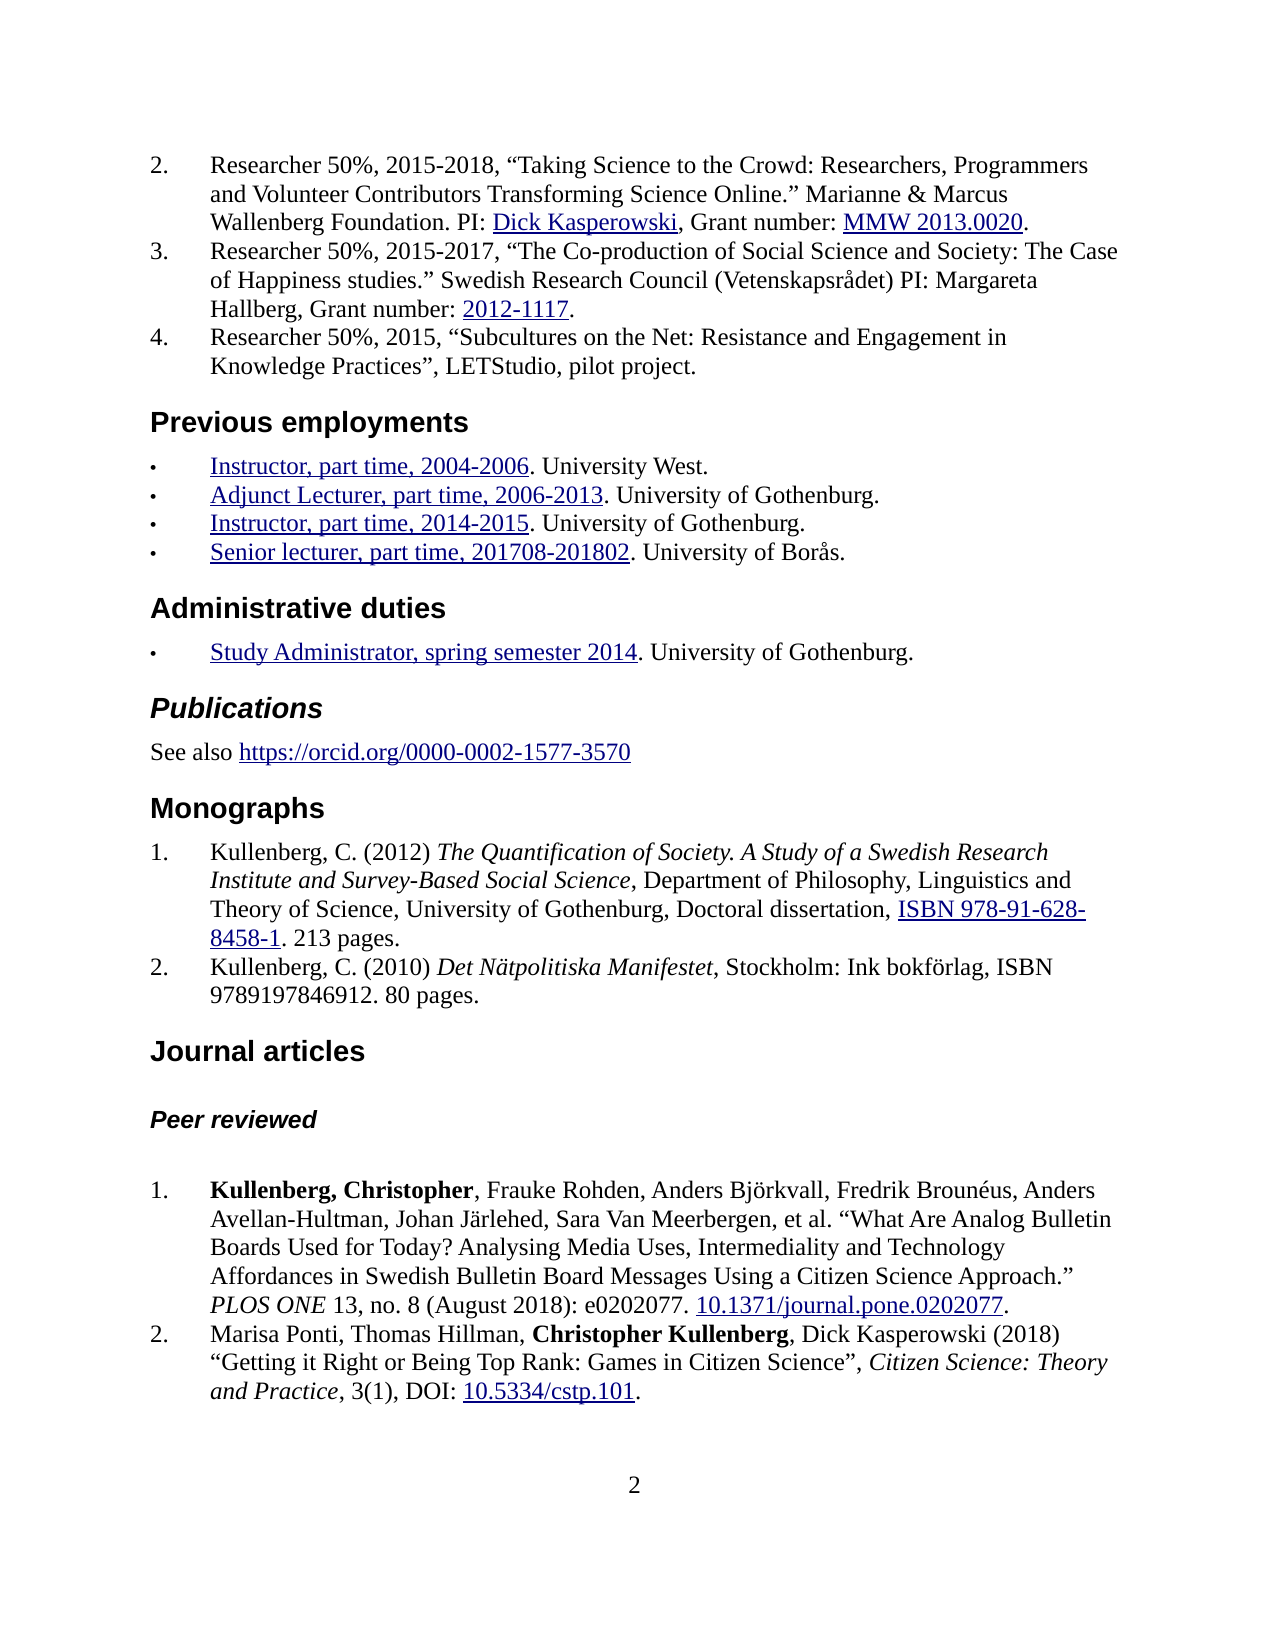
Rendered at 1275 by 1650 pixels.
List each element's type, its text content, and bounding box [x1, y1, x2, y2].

list Senior lecturer, part time, 201708-201802. University of Borås. [150, 537, 1125, 566]
list Researcher 50%, 2015, “Subcultures on the Net: Resistance and Engagement in Knowledge Practices”, LETStudio, pilot project. [150, 322, 1125, 380]
subtitle Peer reviewed [150, 1105, 1125, 1134]
list Kullenberg, C. (2012) The Quantification of Society. A Study of a Swedish Research Institute and Survey-Based Social Science, Department of Philosophy, Linguistics and Theory of Science, University of Gothenburg, Doctoral dissertation, ISBN 978-91-628-8458-1. 213 pages. [150, 837, 1125, 952]
subtitle Previous employments [150, 405, 1125, 438]
subtitle Publications [150, 691, 1125, 724]
subtitle Journal articles [150, 1034, 1125, 1068]
subtitle Monographs [150, 791, 1125, 824]
list Marisa Ponti, Thomas Hillman, Christopher Kullenberg, Dick Kasperowski (2018) “Getting it Right or Being Top Rank: Games in Citizen Science”, Citizen Science: Theory and Practice, 3(1), DOI: 10.5334/cstp.101. [150, 1319, 1125, 1405]
list Kullenberg, Christopher, Frauke Rohden, Anders Björkvall, Fredrik Brounéus, Anders Avellan-Hultman, Johan Järlehed, Sara Van Meerbergen, et al. “What Are Analog Bulletin Boards Used for Today? Analysing Media Uses, Intermediality and Technology Affordances in Swedish Bulletin Board Messages Using a Citizen Science Approach.” PLOS ONE 13, no. 8 (August 2018): e0202077. 10.1371/journal.pone.0202077. [150, 1175, 1125, 1319]
list Study Administrator, spring semester 2014. University of Gothenburg. [150, 637, 1125, 666]
list Researcher 50%, 2015-2017, “The Co-production of Social Science and Society: The Case of Happiness studies.” Swedish Research Council (Vetenskapsrådet) PI: Margareta Hallberg, Grant number: 2012-1117. [150, 236, 1125, 322]
subtitle Administrative duties [150, 591, 1125, 624]
text See also https://orcid.org/0000-0002-1577-3570 [150, 737, 1125, 766]
list Kullenberg, C. (2010) Det Nätpolitiska Manifestet, Stockholm: Ink bokförlag, ISBN 9789197846912. 80 pages. [150, 952, 1125, 1009]
list Adjunct Lecturer, part time, 2006-2013. University of Gothenburg. [150, 480, 1125, 508]
list Instructor, part time, 2004-2006. University West. [150, 451, 1125, 480]
list Researcher 50%, 2015-2018, “Taking Science to the Crowd: Researchers, Programmers and Volunteer Contributors Transforming Science Online.” Marianne & Marcus Wallenberg Foundation. PI: Dick Kasperowski, Grant number: MMW 2013.0020. [150, 150, 1125, 236]
list Instructor, part time, 2014-2015. University of Gothenburg. [150, 508, 1125, 537]
